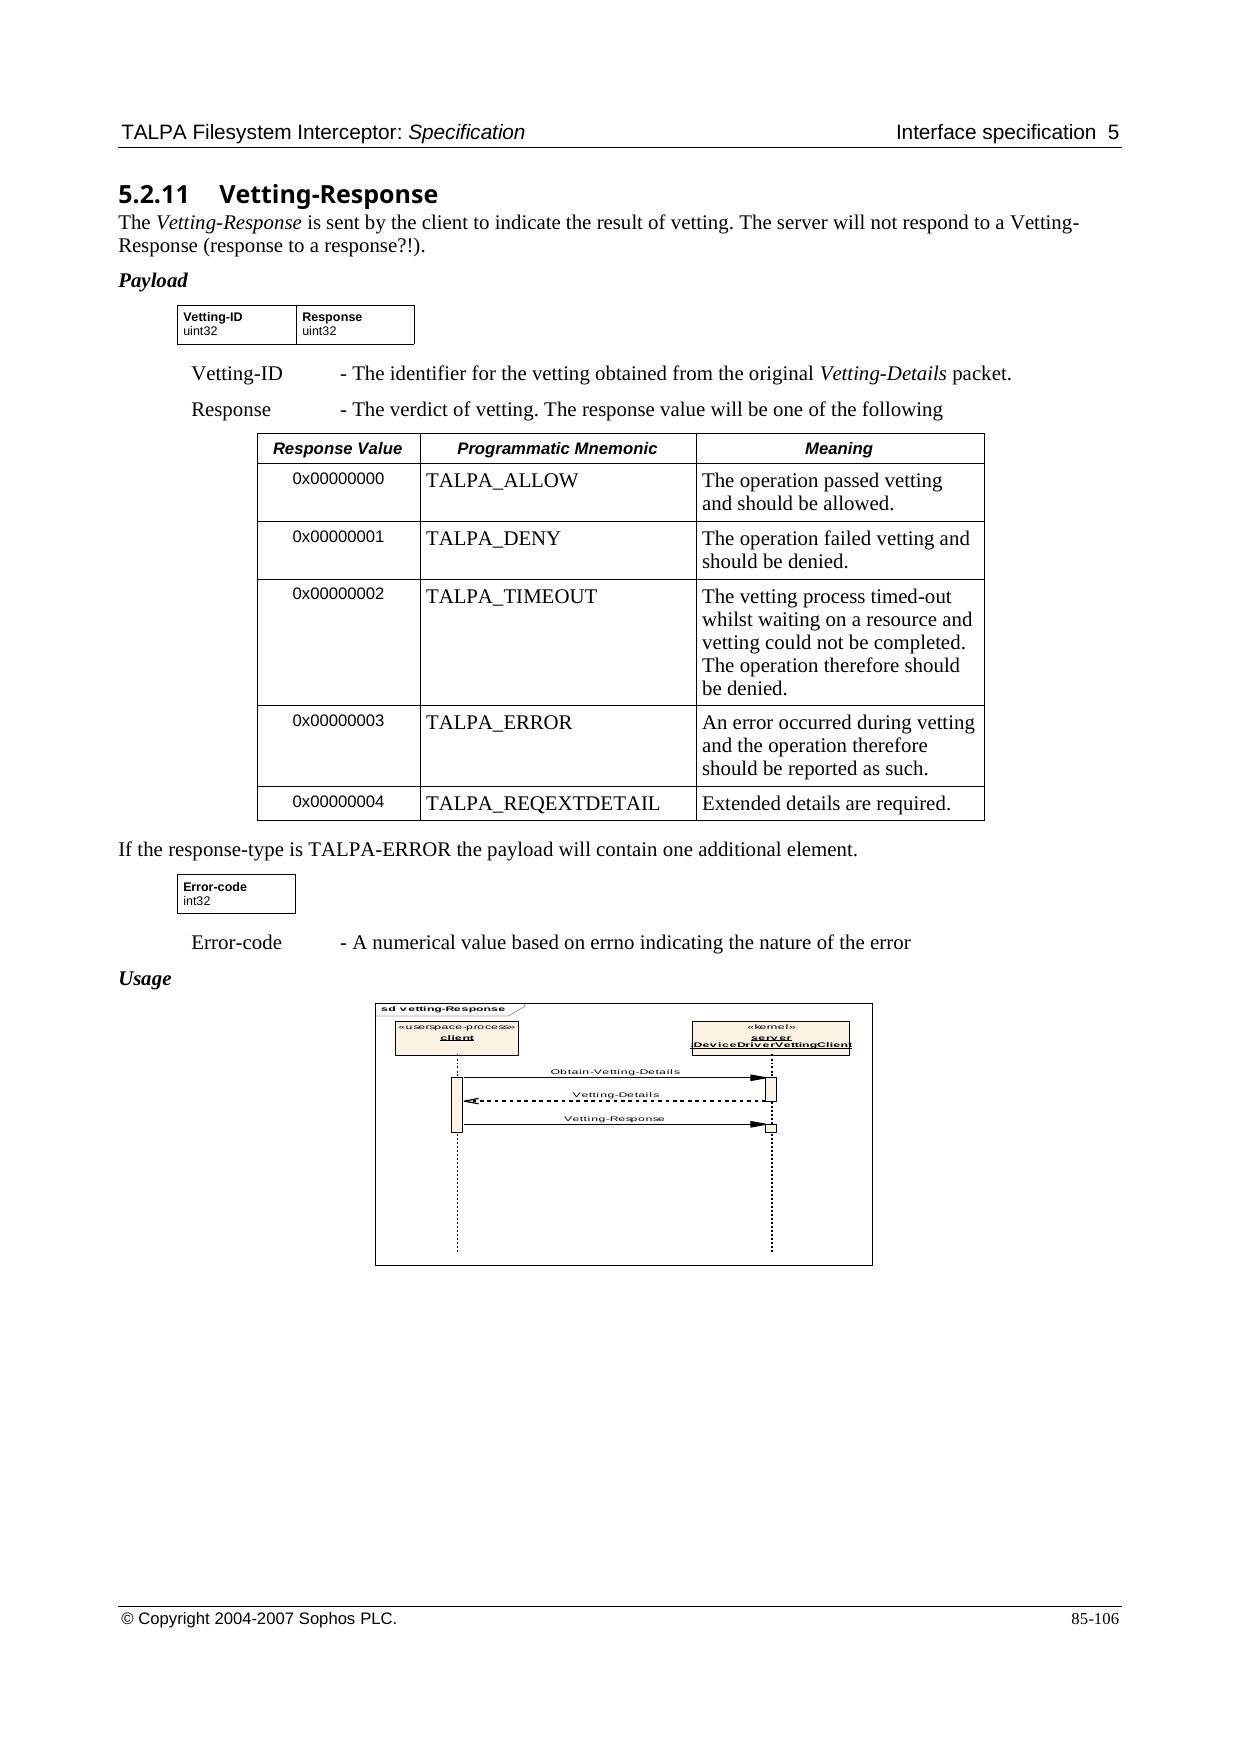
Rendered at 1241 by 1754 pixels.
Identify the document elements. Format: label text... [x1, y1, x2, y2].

text Payload [118, 269, 1122, 292]
text Usage [118, 967, 1122, 990]
table_cell 0x00000002 [258, 580, 420, 705]
text The Vetting-Response is sent by the client to indicate the result of vetting. The server will not respond to a Vetting-Response (response to a response?!). [118, 211, 1122, 257]
subtitle Vetting-Response [118, 177, 1122, 211]
text Response - The verdict of vetting. The response value will be one of the following [191, 398, 1122, 421]
table_cell The vetting process timed-out whilst waiting on a resource and vetting could not be completed. The operation therefore should be denied. [697, 580, 984, 705]
table_header Vetting-ID uint32 [178, 306, 296, 344]
table_cell TALPA_DENY [421, 522, 696, 579]
table_cell TALPA_ALLOW [421, 464, 696, 521]
table_header Error-code int32 [178, 875, 295, 913]
table_header Response Value [258, 434, 420, 463]
table_cell 0x00000000 [258, 464, 420, 521]
text Error-code - A numerical value based on errno indicating the nature of the error [191, 931, 1122, 954]
table_cell TALPA_REQEXTDETAIL [421, 787, 696, 820]
table_cell The operation passed vetting and should be allowed. [697, 464, 984, 521]
table_cell 0x00000001 [258, 522, 420, 579]
table_cell Extended details are required. [697, 787, 984, 820]
table_header Response uint32 [297, 306, 414, 344]
table_cell 0x00000003 [258, 706, 420, 786]
text Vetting-ID - The identifier for the vetting obtained from the original Vetting-Details packet. [191, 362, 1122, 385]
table_cell 0x00000004 [258, 787, 420, 820]
table_cell TALPA_TIMEOUT [421, 580, 696, 705]
table_header Programmatic Mnemonic [421, 434, 696, 463]
table_cell The operation failed vetting and should be denied. [697, 522, 984, 579]
table_cell TALPA_ERROR [421, 706, 696, 786]
text If the response-type is TALPA-ERROR the payload will contain one additional element. [118, 838, 1122, 861]
table_cell An error occurred during vetting and the operation therefore should be reported as such. [697, 706, 984, 786]
table_header Meaning [697, 434, 984, 463]
